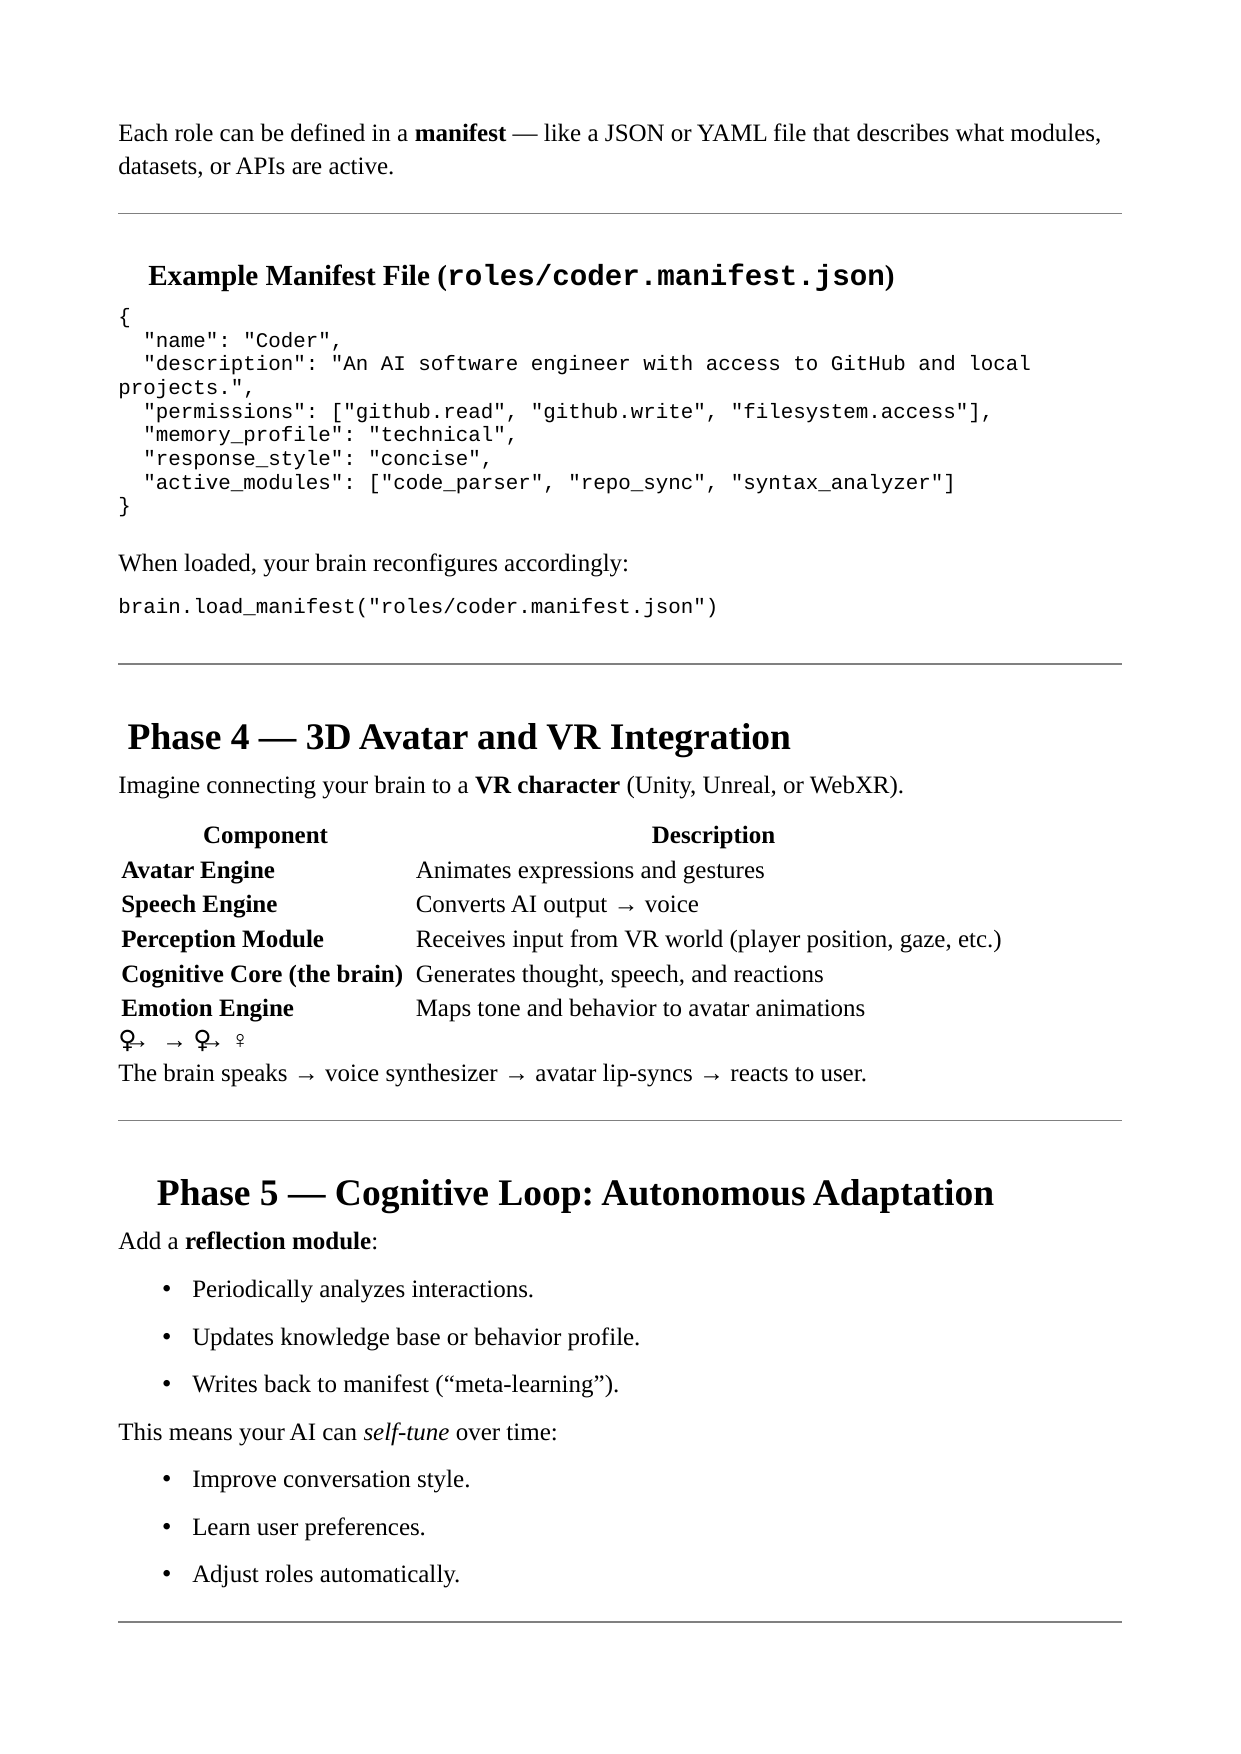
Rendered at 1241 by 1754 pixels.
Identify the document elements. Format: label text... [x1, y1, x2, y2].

table_cell Avatar Engine [118, 852, 413, 887]
text } [118, 495, 1122, 519]
text Add a reflection module: [118, 1226, 1122, 1255]
text When loaded, your brain reconfigures accordingly: [118, 548, 1122, 577]
table_header Component [118, 818, 413, 852]
text 🧠 → 🎙️ → 👀 → 🧍‍♀️ The brain speaks → voice synthesizer → avatar lip-syncs → reacts to user. [118, 1025, 1122, 1087]
text Each role can be defined in a manifest — like a JSON or YAML file that describes what modules, datasets, or APIs are active. [118, 118, 1122, 180]
text This means your AI can self-tune over time: [118, 1417, 1122, 1446]
table_cell Animates expressions and gestures [413, 852, 1014, 887]
text "description": "An AI software engineer with access to GitHub and local projects.", [118, 353, 1122, 401]
subtitle 🧬 Phase 5 — Cognitive Loop: Autonomous Adaptation [118, 1171, 1122, 1214]
list Improve conversation style. [162, 1464, 1122, 1493]
text "name": "Coder", [118, 330, 1122, 353]
table_cell Perception Module [118, 921, 413, 956]
list Writes back to manifest (“meta-learning”). [162, 1369, 1122, 1398]
table_cell Generates thought, speech, and reactions [413, 956, 1014, 990]
text Imagine connecting your brain to a VR character (Unity, Unreal, or WebXR). [118, 770, 1122, 799]
text "permissions": ["github.read", "github.write", "filesystem.access"], [118, 401, 1122, 424]
table_cell Cognitive Core (the brain) [118, 956, 413, 990]
table_cell Receives input from VR world (player position, gaze, etc.) [413, 921, 1014, 956]
text "response_style": "concise", [118, 448, 1122, 472]
subtitle 🕶️ Phase 4 — 3D Avatar and VR Integration [118, 714, 1122, 757]
table_cell Emotion Engine [118, 990, 413, 1025]
list Updates knowledge base or behavior profile. [162, 1322, 1122, 1350]
text "active_modules": ["code_parser", "repo_sync", "syntax_analyzer"] [118, 472, 1122, 495]
table_cell Converts AI output → voice [413, 887, 1014, 921]
list Learn user preferences. [162, 1512, 1122, 1541]
text "memory_profile": "technical", [118, 424, 1122, 448]
text { [118, 306, 1122, 330]
table_cell Speech Engine [118, 887, 413, 921]
list Periodically analyzes interactions. [162, 1274, 1122, 1303]
text brain.load_manifest("roles/coder.manifest.json") [118, 596, 1122, 620]
subtitle 🔧 Example Manifest File (roles/coder.manifest.json) [118, 258, 1122, 294]
list Adjust roles automatically. [162, 1559, 1122, 1588]
table_header Description [413, 818, 1014, 852]
table_cell Maps tone and behavior to avatar animations [413, 990, 1014, 1025]
